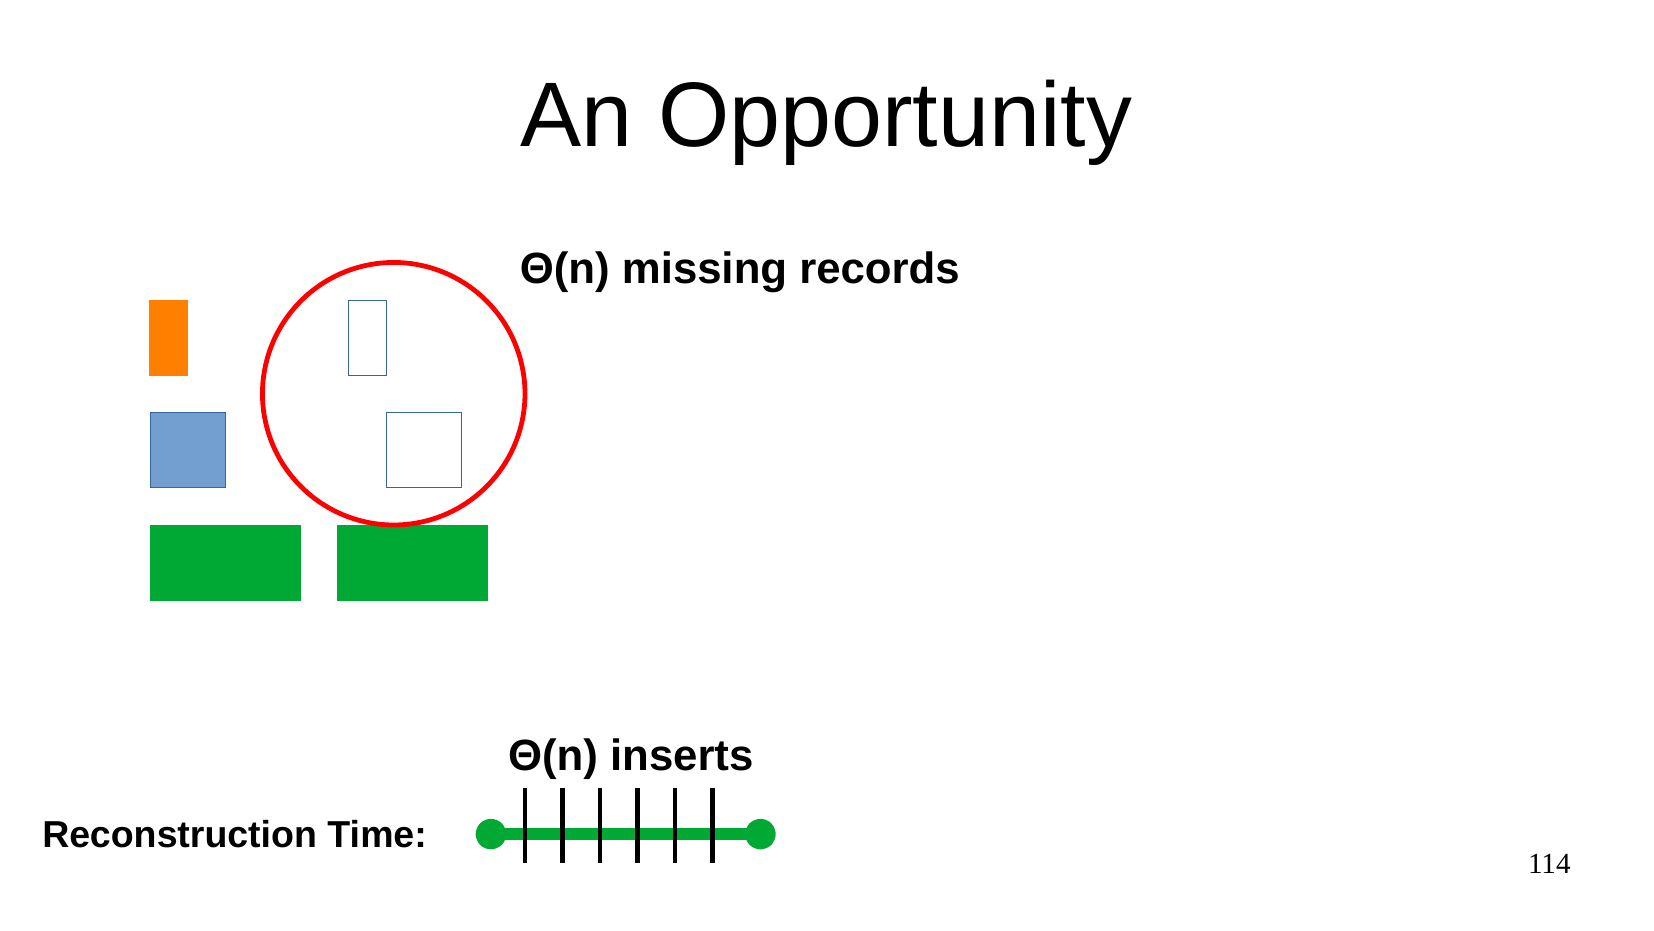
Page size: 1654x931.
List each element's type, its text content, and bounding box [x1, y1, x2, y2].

text_box [150, 525, 301, 601]
text_box Θ(n) missing records [505, 236, 976, 301]
title An Opportunity [82, 37, 1571, 193]
text_box [149, 300, 188, 376]
text_box Θ(n) inserts [493, 723, 769, 788]
text_box [150, 412, 226, 488]
text_box [348, 300, 387, 376]
text_box [337, 525, 488, 601]
text_box Reconstruction Time: [27, 805, 443, 863]
text_box [386, 412, 462, 488]
